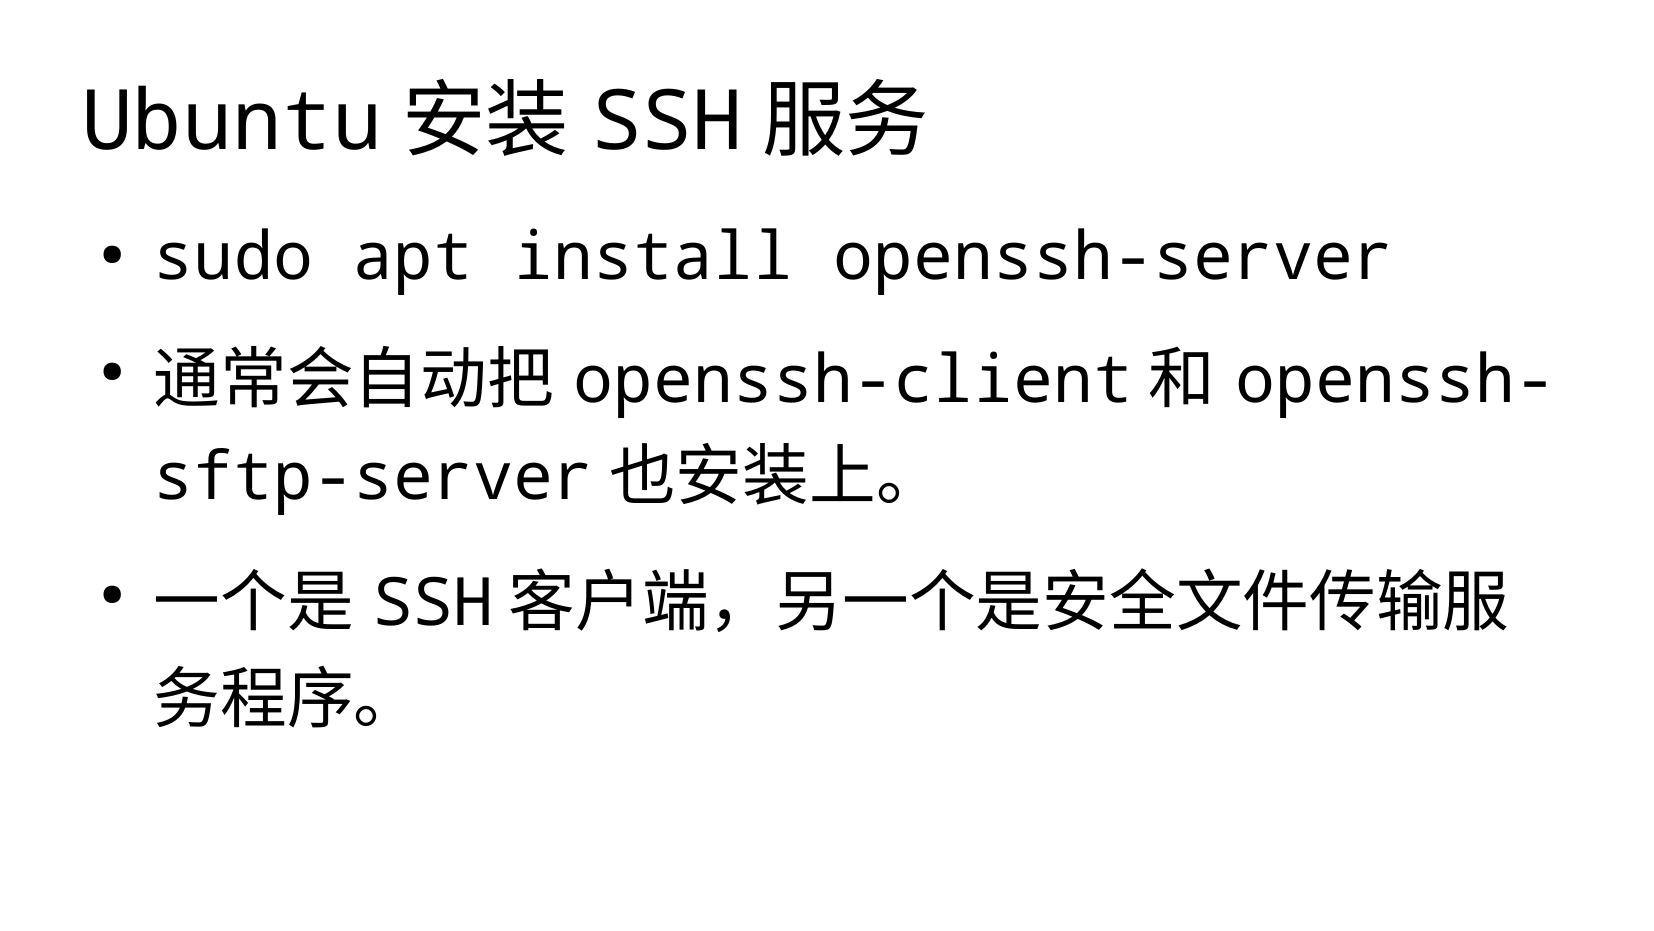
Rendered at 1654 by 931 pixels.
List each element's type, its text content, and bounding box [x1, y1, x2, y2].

title Ubuntu安装SSH服务 [82, 37, 1571, 189]
list sudo apt install openssh-server 通常会自动把openssh-client和openssh-sftp-server也安装上。 一个是SSH客户端，另一个是安全文件传输服务程序。 [82, 217, 1571, 839]
